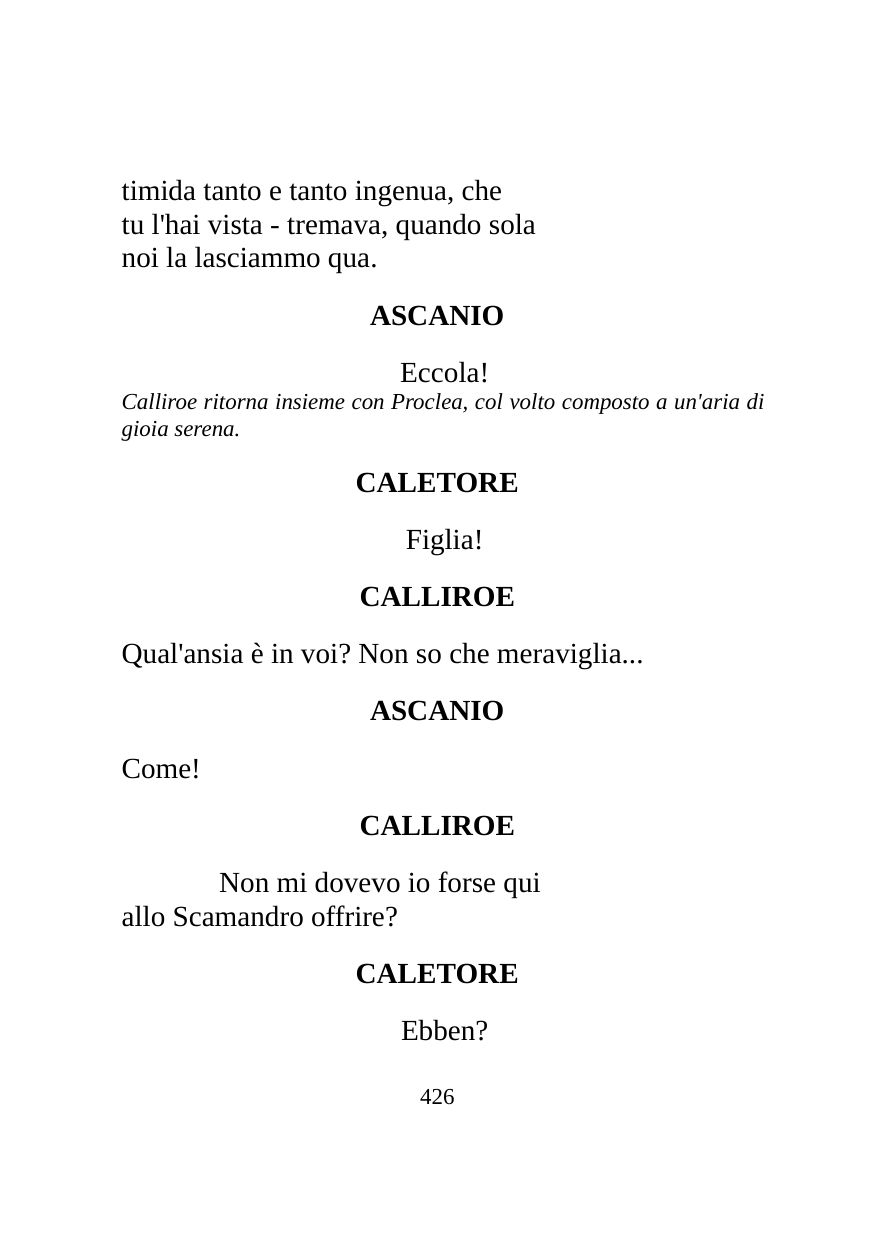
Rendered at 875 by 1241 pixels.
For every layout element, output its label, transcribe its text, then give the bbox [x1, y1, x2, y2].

text Eccola! [121, 355, 768, 388]
text Calliroe ritorna insieme con Proclea, col volto composto a un'aria di gioia serena. [121, 388, 768, 441]
subtitle ASCANIO [106, 693, 768, 727]
text tu l'hai vista - tremava, quando sola [121, 207, 768, 241]
subtitle CALLIROE [106, 808, 768, 841]
text noi la lasciammo qua. [121, 241, 768, 274]
text Ebben? [121, 1013, 768, 1047]
text Come! [121, 751, 768, 784]
text timida tanto e tanto ingenua, che [121, 173, 768, 207]
text Non mi dovevo io forse qui [219, 865, 768, 899]
subtitle CALLIROE [106, 579, 768, 613]
subtitle ASCANIO [106, 298, 768, 331]
text allo Scamandro offrire? [121, 899, 768, 932]
subtitle CALETORE [106, 956, 768, 989]
text Figlia! [121, 522, 768, 556]
text Qual'ansia è in voi? Non so che meraviglia... [121, 636, 768, 670]
subtitle CALETORE [106, 465, 768, 498]
